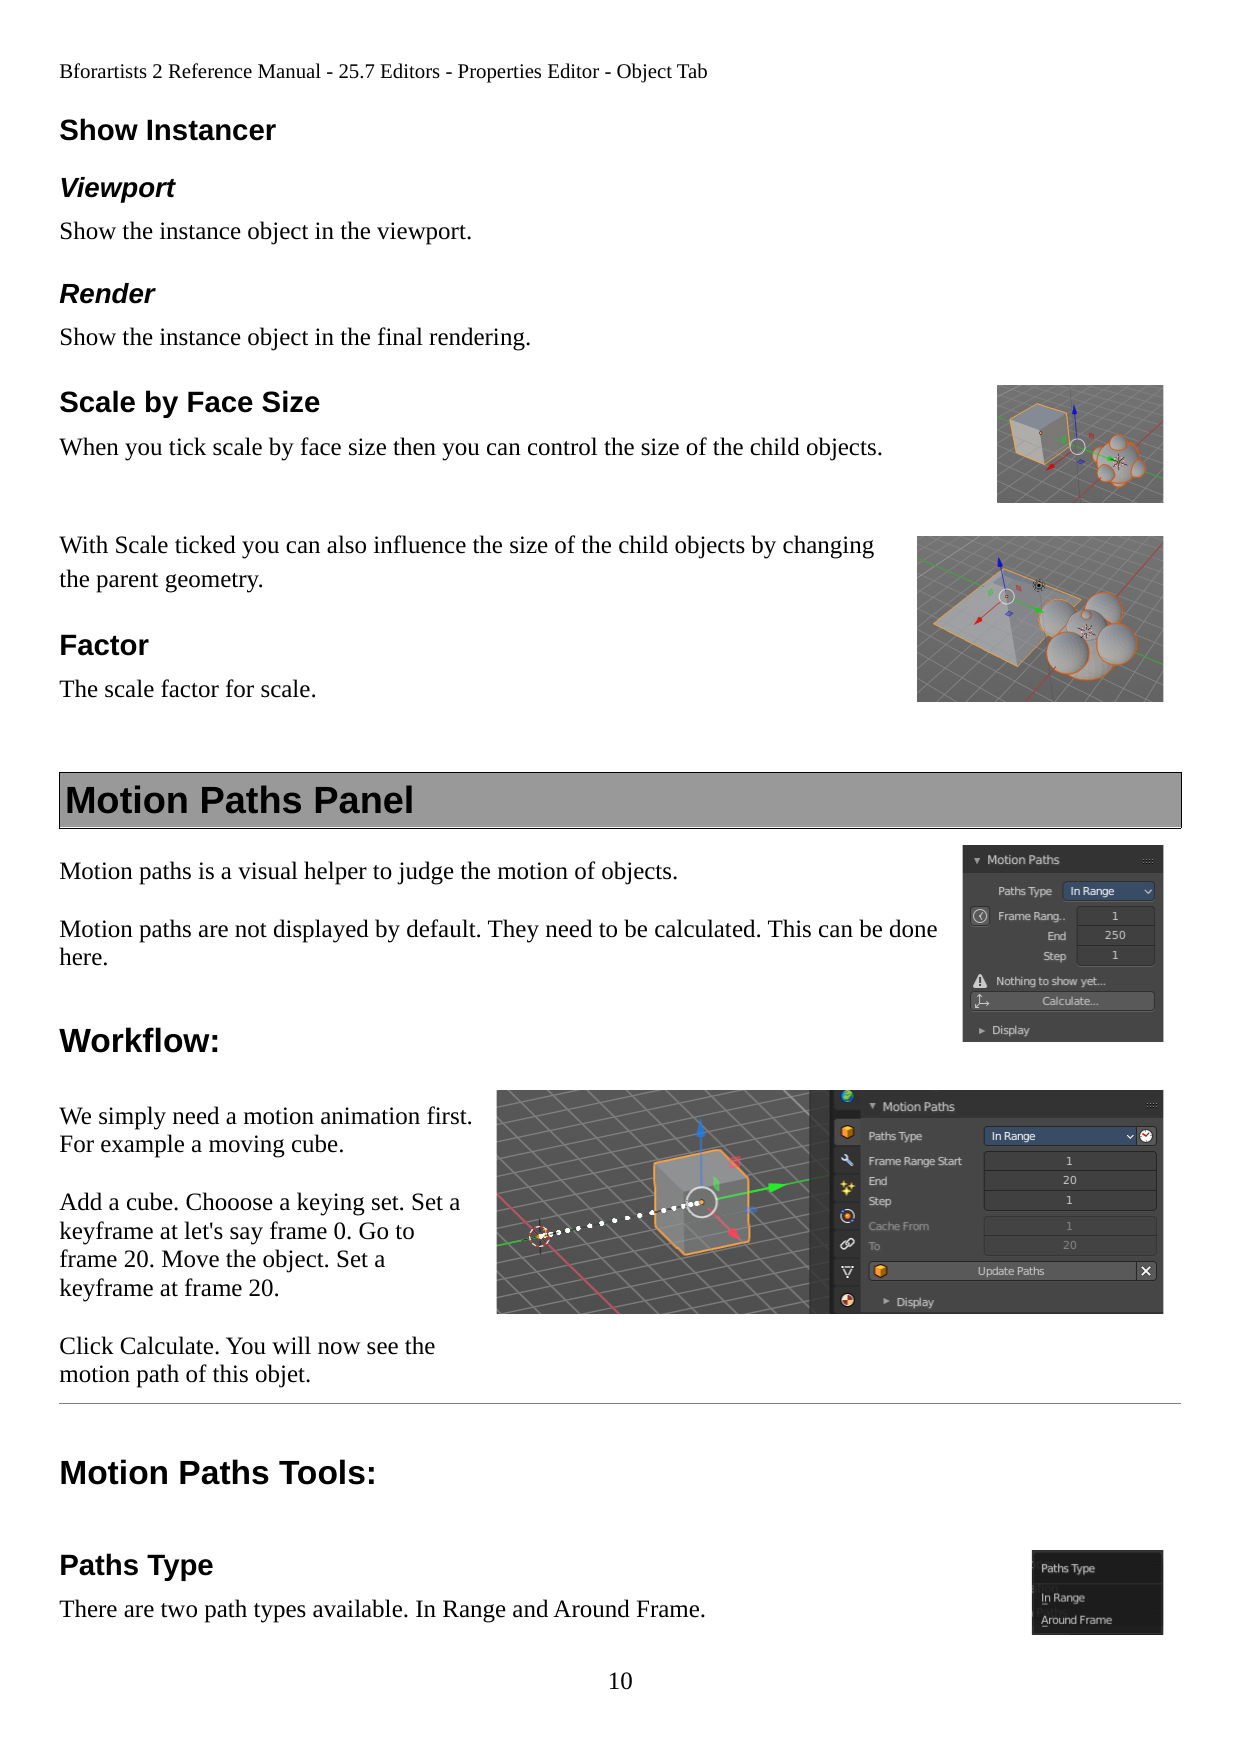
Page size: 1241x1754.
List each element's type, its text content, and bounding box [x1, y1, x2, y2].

subtitle Paths Type [59, 1548, 1181, 1581]
picture [962, 845, 1164, 1042]
subtitle Workflow: [59, 1021, 1181, 1059]
text Motion paths are not displayed by default. They need to be calculated. This can be done here. [59, 914, 962, 971]
subtitle [1164, 628, 1181, 662]
picture [997, 385, 1164, 503]
subtitle Scale by Face Size [59, 385, 997, 419]
subtitle [1164, 385, 1181, 419]
text There are two path types available. In Range and Around Frame. [59, 1594, 1031, 1623]
text The scale factor for scale. [59, 674, 1181, 703]
subtitle Viewport [59, 171, 1181, 203]
subtitle Show Instancer [59, 113, 1181, 146]
subtitle Factor [59, 628, 917, 662]
text When you tick scale by face size then you can control the size of the child objects. [59, 432, 997, 460]
text We simply need a motion animation first. For example a moving cube. [59, 1101, 496, 1158]
picture [917, 536, 1164, 702]
text Show the instance object in the final rendering. [59, 322, 1181, 350]
text Show the instance object in the viewport. [59, 216, 1181, 244]
picture [1031, 1550, 1164, 1635]
subtitle Render [59, 277, 1181, 309]
table_header Motion Paths Panel [60, 773, 1181, 827]
text Add a cube. Chooose a keying set. Set a keyframe at let's say frame 0. Go to frame 20. Move the object. Set a keyframe at frame 20. [59, 1187, 496, 1302]
text Click Calculate. You will now see the motion path of this objet. [59, 1331, 1181, 1388]
text With Scale ticked you can also influence the size of the child objects by changing the parent geometry. [59, 530, 1181, 593]
picture [496, 1090, 1164, 1314]
subtitle Motion Paths Tools: [59, 1453, 1181, 1492]
text Motion paths is a visual helper to judge the motion of objects. [59, 856, 962, 885]
